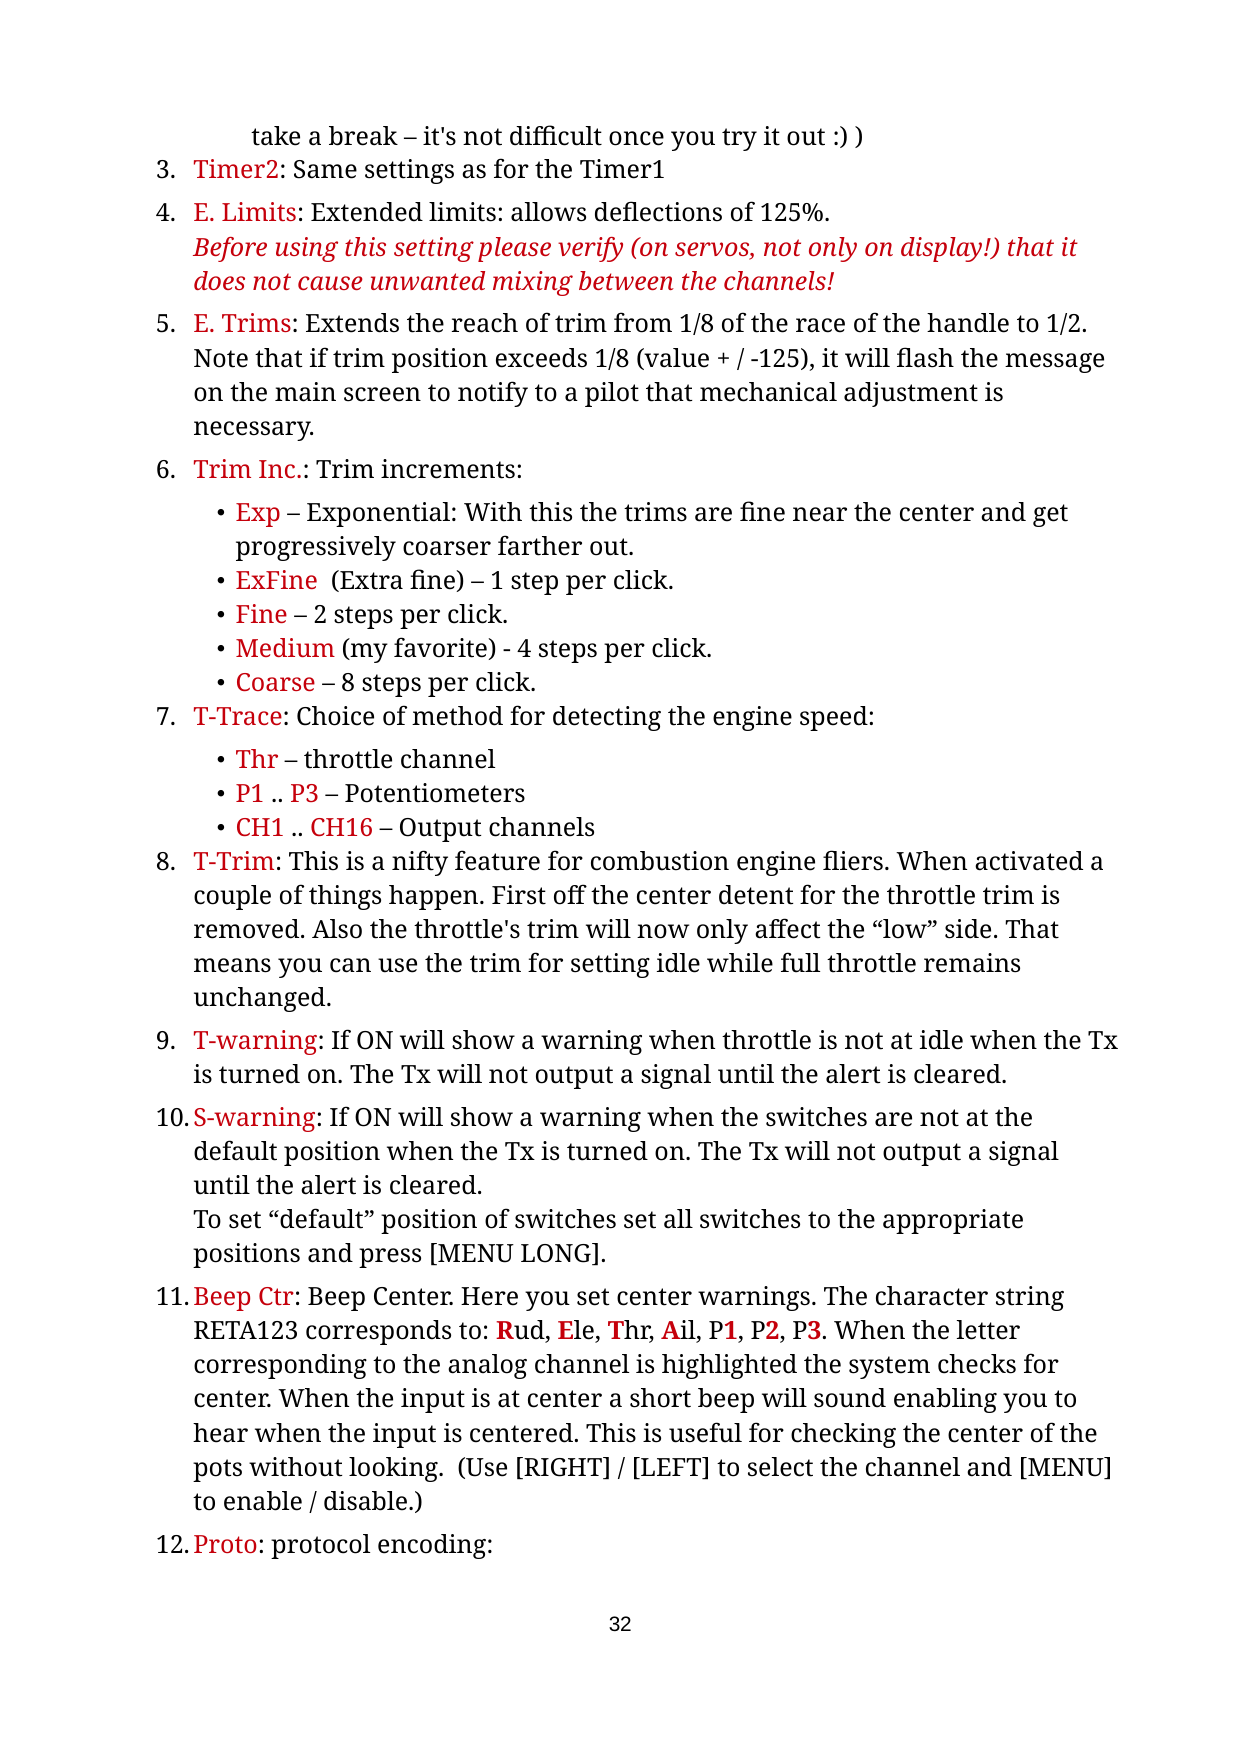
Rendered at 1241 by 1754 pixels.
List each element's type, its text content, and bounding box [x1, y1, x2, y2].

list T-warning: If ON will show a warning when throttle is not at idle when the Tx is turned on. The Tx will not output a signal until the alert is cleared. [156, 1023, 1122, 1091]
list Beep Ctr: Beep Center. Here you set center warnings. The character string RETA123 corresponds to: Rud, Ele, Thr, Ail, P1, P2, P3. When the letter corresponding to the analog channel is highlighted the system checks for center. When the input is at center a short beep will sound enabling you to hear when the input is centered. This is useful for checking the center of the pots without looking. (Use [RIGHT] / [LEFT] to select the channel and [MENU] to enable / disable.) [156, 1279, 1122, 1517]
list ExFine (Extra fine) – 1 step per click. [217, 562, 1122, 596]
list P1 .. P3 – Potentiometers [217, 776, 1122, 809]
list S-warning: If ON will show a warning when the switches are not at the default position when the Tx is turned on. The Tx will not output a signal until the alert is cleared. To set “default” position of switches set all switches to the appropriate positions and press [MENU LONG]. [156, 1100, 1122, 1270]
list CH1 .. CH16 – Output channels [217, 809, 1122, 844]
list Trim Inc.: Trim increments: [156, 451, 1122, 485]
list E. Trims: Extends the reach of trim from 1/8 of the race of the handle to 1/2. Note that if trim position exceeds 1/8 (value + / -125), it will flash the message on the main screen to notify to a pilot that mechanical adjustment is necessary. [156, 306, 1122, 442]
text take a break – it's not difficult once you try it out :) ) [232, 118, 1122, 152]
list Timer2: Same settings as for the Timer1 [156, 152, 1122, 186]
list Medium (my favorite) - 4 steps per click. [217, 630, 1122, 664]
list Exp – Exponential: With this the trims are fine near the center and get progressively coarser farther out. [217, 494, 1122, 562]
list T-Trim: This is a nifty feature for combustion engine fliers. When activated a couple of things happen. First off the center detent for the throttle trim is removed. Also the throttle's trim will now only affect the “low” side. That means you can use the trim for setting idle while full throttle remains unchanged. [156, 844, 1122, 1014]
list Coarse – 8 steps per click. [217, 664, 1122, 698]
list Proto: protocol encoding: [156, 1526, 1122, 1560]
list Fine – 2 steps per click. [217, 596, 1122, 630]
list T-Trace: Choice of method for detecting the engine speed: [156, 698, 1122, 733]
list E. Limits: Extended limits: allows deflections of 125%. Before using this setting please verify (on servos, not only on display!) that it does not cause unwanted mixing between the channels! [156, 195, 1122, 297]
list Thr – throttle channel [217, 741, 1122, 776]
